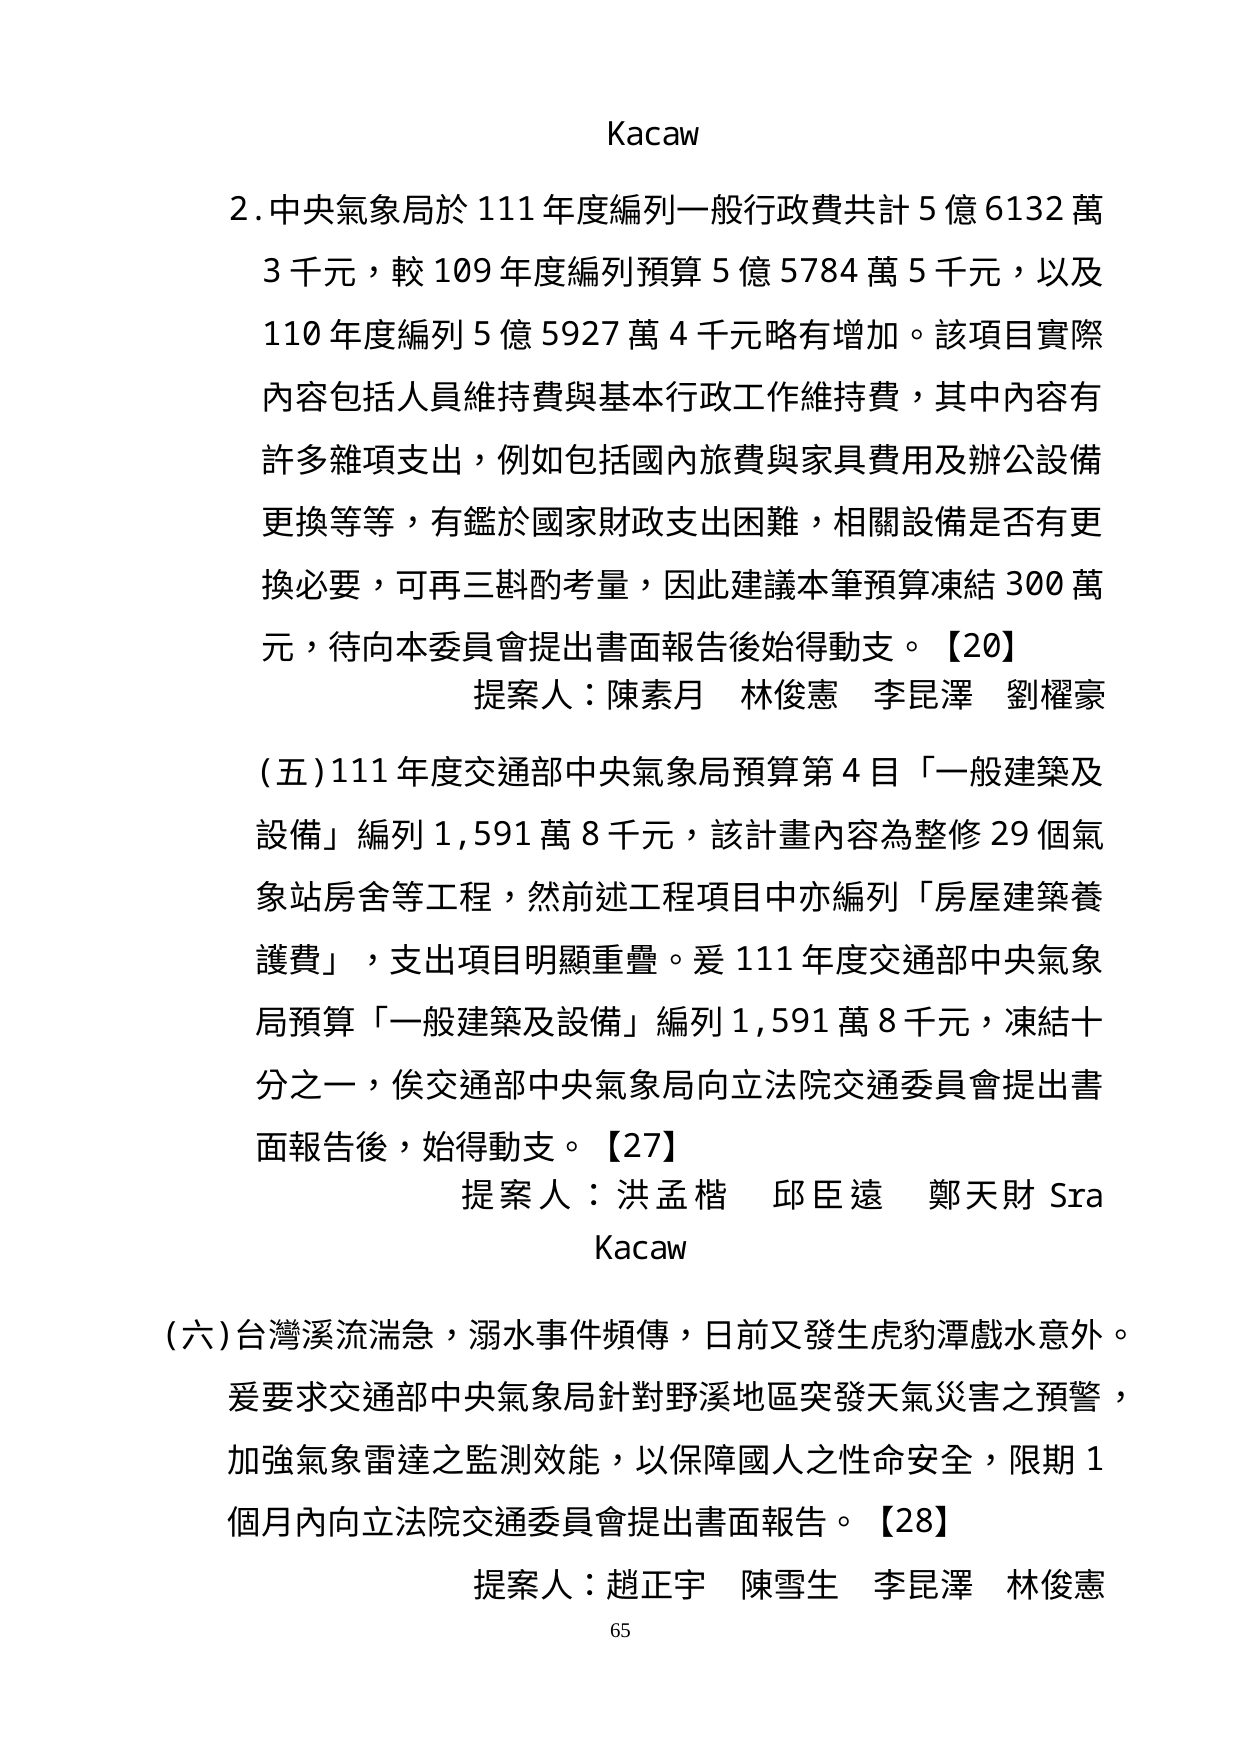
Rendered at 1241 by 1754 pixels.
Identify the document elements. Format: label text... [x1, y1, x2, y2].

text Kacaw [473, 103, 1117, 155]
text 提案人：趙正宇 陳雪生 李昆澤 林俊憲 [473, 1541, 1117, 1603]
text 2.中央氣象局於111年度編列一般行政費共計5億6132萬3千元，較109年度編列預算5億5784萬5千元，以及110年度編列5億5927萬4千元略有增加。該項目實際內容包括人員維持費與基本行政工作維持費，其中內容有許多雜項支出，例如包括國內旅費與家具費用及辦公設備更換等等，有鑑於國家財政支出困難，相關設備是否有更換必要，可再三斟酌考量，因此建議本筆預算凍結300萬元，待向本委員會提出書面報告後始得動支。【20】 [228, 166, 1104, 666]
text 提案人：洪孟楷 邱臣遠 鄭天財Sra Kacaw [461, 1166, 1104, 1270]
text (六)台灣溪流湍急，溺水事件頻傳，日前又發生虎豹潭戲水意外。爰要求交通部中央氣象局針對野溪地區突發天氣災害之預警，加強氣象雷達之監測效能，以保障國人之性命安全，限期1個月內向立法院交通委員會提出書面報告。【28】 [161, 1291, 1104, 1541]
text 提案人：陳素月 林俊憲 李昆澤 劉櫂豪 [473, 666, 1117, 718]
text (五)111年度交通部中央氣象局預算第4目「一般建築及設備」編列1,591萬8千元，該計畫內容為整修29個氣象站房舍等工程，然前述工程項目中亦編列「房屋建築養護費」，支出項目明顯重疊。爰111年度交通部中央氣象局預算「一般建築及設備」編列1,591萬8千元，凍結十分之一，俟交通部中央氣象局向立法院交通委員會提出書面報告後，始得動支。【27】 [255, 728, 1104, 1166]
